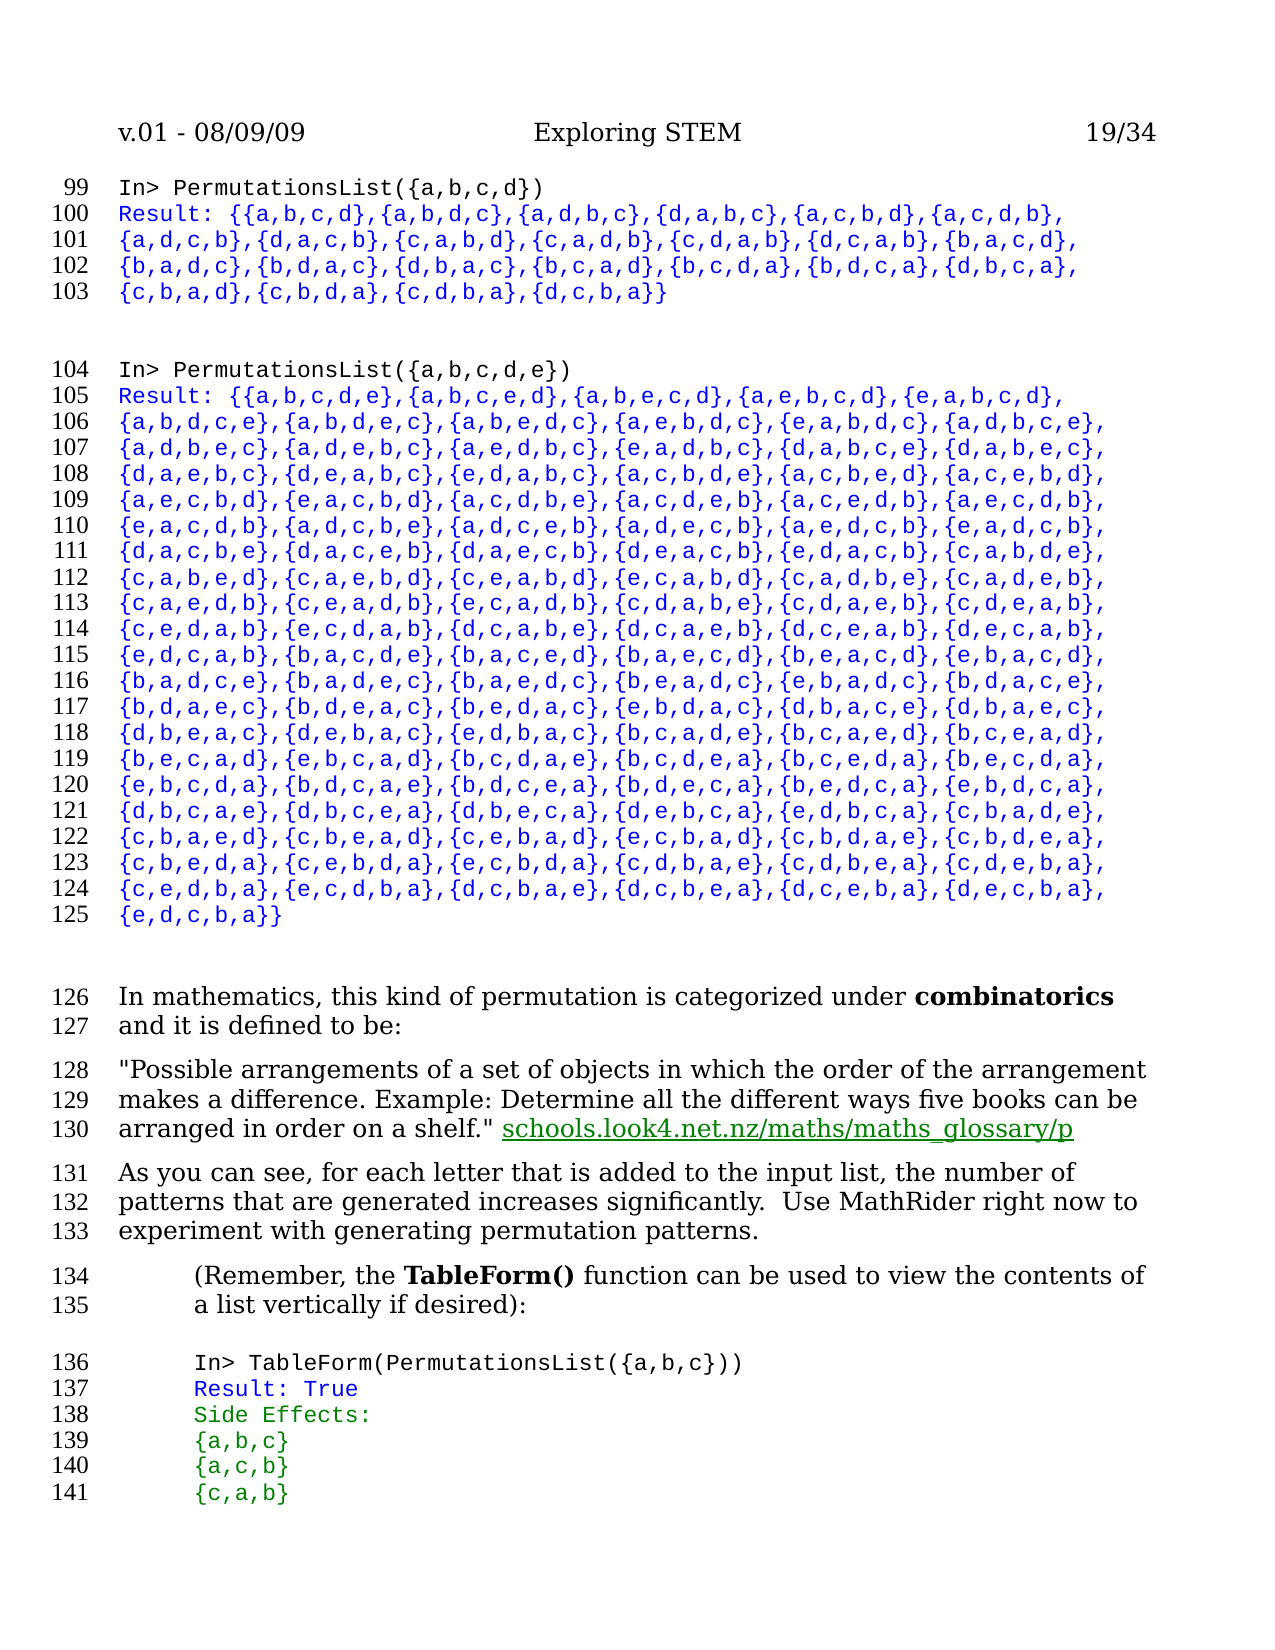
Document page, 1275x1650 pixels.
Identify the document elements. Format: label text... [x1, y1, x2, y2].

text Result: {{a,b,c,d,e},{a,b,c,e,d},{a,b,e,c,d},{a,e,b,c,d},{e,a,b,c,d},{a,b,d,c,e},{a,b,d,e,c},{a,b,e,d,c},{a,e,b,d,c},{e,a,b,d,c},{a,d,b,c,e},{a,d,b,e,c},{a,d,e,b,c},{a,e,d,b,c},{e,a,d,b,c},{d,a,b,c,e},{d,a,b,e,c},{d,a,e,b,c},{d,e,a,b,c},{e,d,a,b,c},{a,c,b,d,e},{a,c,b,e,d},{a,c,e,b,d},{a,e,c,b,d},{e,a,c,b,d},{a,c,d,b,e},{a,c,d,e,b},{a,c,e,d,b},{a,e,c,d,b},{e,a,c,d,b},{a,d,c,b,e},{a,d,c,e,b},{a,d,e,c,b},{a,e,d,c,b},{e,a,d,c,b},{d,a,c,b,e},{d,a,c,e,b},{d,a,e,c,b},{d,e,a,c,b},{e,d,a,c,b},{c,a,b,d,e},{c,a,b,e,d},{c,a,e,b,d},{c,e,a,b,d},{e,c,a,b,d},{c,a,d,b,e},{c,a,d,e,b},{c,a,e,d,b},{c,e,a,d,b},{e,c,a,d,b},{c,d,a,b,e},{c,d,a,e,b},{c,d,e,a,b},{c,e,d,a,b},{e,c,d,a,b},{d,c,a,b,e},{d,c,a,e,b},{d,c,e,a,b},{d,e,c,a,b},{e,d,c,a,b},{b,a,c,d,e},{b,a,c,e,d},{b,a,e,c,d},{b,e,a,c,d},{e,b,a,c,d},{b,a,d,c,e},{b,a,d,e,c},{b,a,e,d,c},{b,e,a,d,c},{e,b,a,d,c},{b,d,a,c,e},{b,d,a,e,c},{b,d,e,a,c},{b,e,d,a,c},{e,b,d,a,c},{d,b,a,c,e},{d,b,a,e,c},{d,b,e,a,c},{d,e,b,a,c},{e,d,b,a,c},{b,c,a,d,e},{b,c,a,e,d},{b,c,e,a,d},{b,e,c,a,d},{e,b,c,a,d},{b,c,d,a,e},{b,c,d,e,a},{b,c,e,d,a},{b,e,c,d,a},{e,b,c,d,a},{b,d,c,a,e},{b,d,c,e,a},{b,d,e,c,a},{b,e,d,c,a},{e,b,d,c,a},{d,b,c,a,e},{d,b,c,e,a},{d,b,e,c,a},{d,e,b,c,a},{e,d,b,c,a},{c,b,a,d,e},{c,b,a,e,d},{c,b,e,a,d},{c,e,b,a,d},{e,c,b,a,d},{c,b,d,a,e},{c,b,d,e,a},{c,b,e,d,a},{c,e,b,d,a},{e,c,b,d,a},{c,d,b,a,e},{c,d,b,e,a},{c,d,e,b,a},{c,e,d,b,a},{e,c,d,b,a},{d,c,b,a,e},{d,c,b,e,a},{d,c,e,b,a},{d,e,c,b,a},{e,d,c,b,a}} [118, 384, 1157, 929]
text Side Effects: [193, 1403, 1157, 1429]
text In> PermutationsList({a,b,c,d}) [118, 177, 1157, 203]
text {a,b,c} [193, 1429, 1157, 1455]
text As you can see, for each letter that is added to the input list, the number of patterns that are generated increases significantly. Use MathRider right now to experiment with generating permutation patterns. [118, 1158, 1157, 1246]
text In> TableForm(PermutationsList({a,b,c})) [193, 1351, 1157, 1377]
text Result: True [193, 1377, 1157, 1403]
text (Remember, the TableForm() function can be used to view the contents of a list vertically if desired): [193, 1261, 1157, 1319]
text "Possible arrangements of a set of objects in which the order of the arrangement makes a difference. Example: Determine all the different ways five books can be arranged in order on a shelf." schools.look4.net.nz/maths/maths_glossary/p [118, 1056, 1157, 1143]
text {a,c,b} [193, 1455, 1157, 1481]
text {c,a,b} [193, 1481, 1157, 1507]
text In mathematics, this kind of permutation is categorized under combinatorics and it is defined to be: [118, 982, 1157, 1041]
text Result: {{a,b,c,d},{a,b,d,c},{a,d,b,c},{d,a,b,c},{a,c,b,d},{a,c,d,b},{a,d,c,b},{d,a,c,b},{c,a,b,d},{c,a,d,b},{c,d,a,b},{d,c,a,b},{b,a,c,d},{b,a,d,c},{b,d,a,c},{d,b,a,c},{b,c,a,d},{b,c,d,a},{b,d,c,a},{d,b,c,a},{c,b,a,d},{c,b,d,a},{c,d,b,a},{d,c,b,a}} [118, 203, 1157, 306]
text In> PermutationsList({a,b,c,d,e}) [118, 358, 1157, 384]
